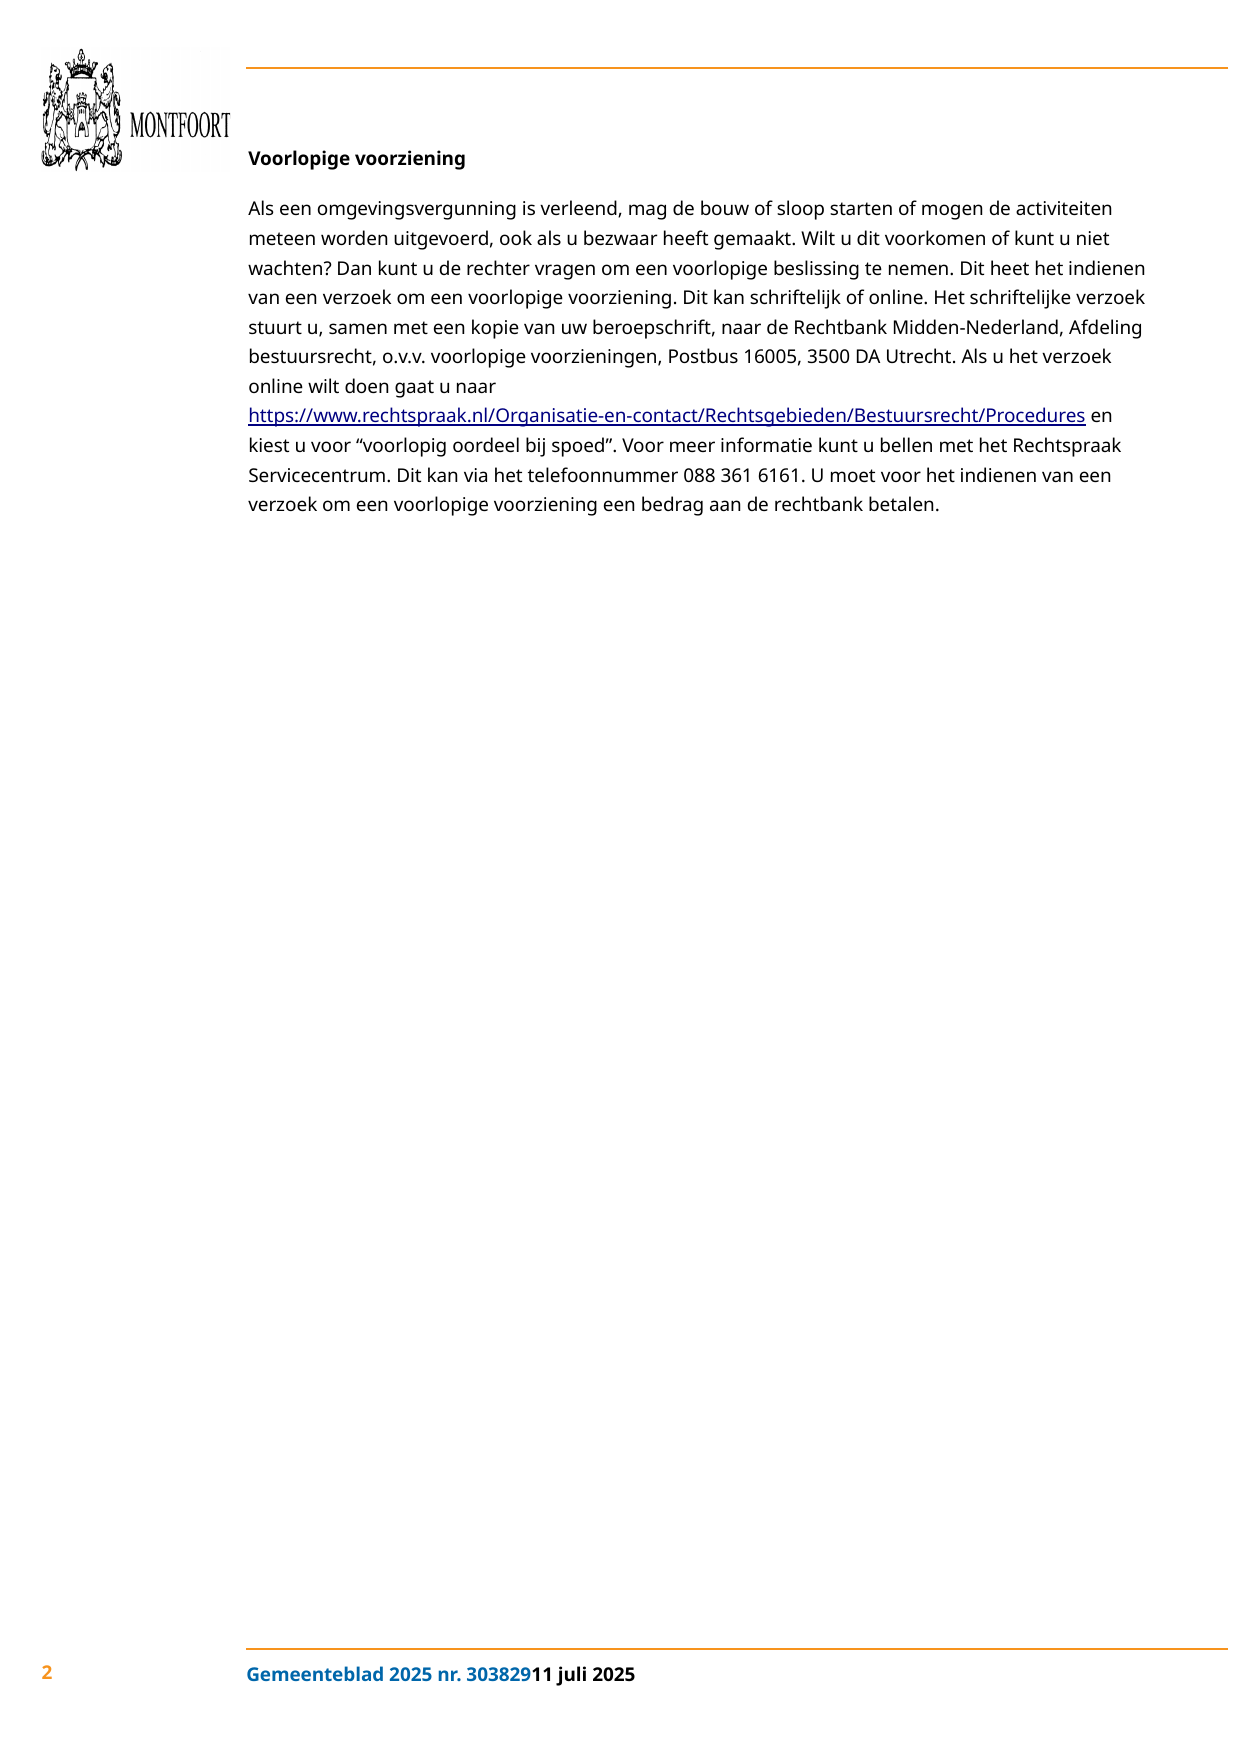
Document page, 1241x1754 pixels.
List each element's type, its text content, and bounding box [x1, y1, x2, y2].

text Als een omgevingsvergunning is verleend, mag de bouw of sloop starten of mogen de activiteiten meteen worden uitgevoerd, ook als u bezwaar heeft gemaakt. Wilt u dit voorkomen of kunt u niet wachten? Dan kunt u de rechter vragen om een voorlopige beslissing te nemen. Dit heet het indienen van een verzoek om een voorlopige voorziening. Dit kan schriftelijk of online. Het schriftelijke verzoek stuurt u, samen met een kopie van uw beroepschrift, naar de Rechtbank Midden-Nederland, Afdeling bestuursrecht, o.v.v. voorlopige voorzieningen, Postbus 16005, 3500 DA Utrecht. Als u het verzoek online wilt doen gaat u naar https://www.rechtspraak.nl/Organisatie-en-contact/Rechtsgebieden/Bestuursrecht/Procedures en kiest u voor “voorlopig oordeel bij spoed”. Voor meer informatie kunt u bellen met het Rechtspraak Servicecentrum. Dit kan via het telefoonnummer 088 361 6161. U moet voor het indienen van een verzoek om een voorlopige voorziening een bedrag aan de rechtbank betalen. [248, 196, 1152, 517]
text Voorlopige voorziening [248, 145, 1152, 171]
picture [41, 47, 231, 172]
